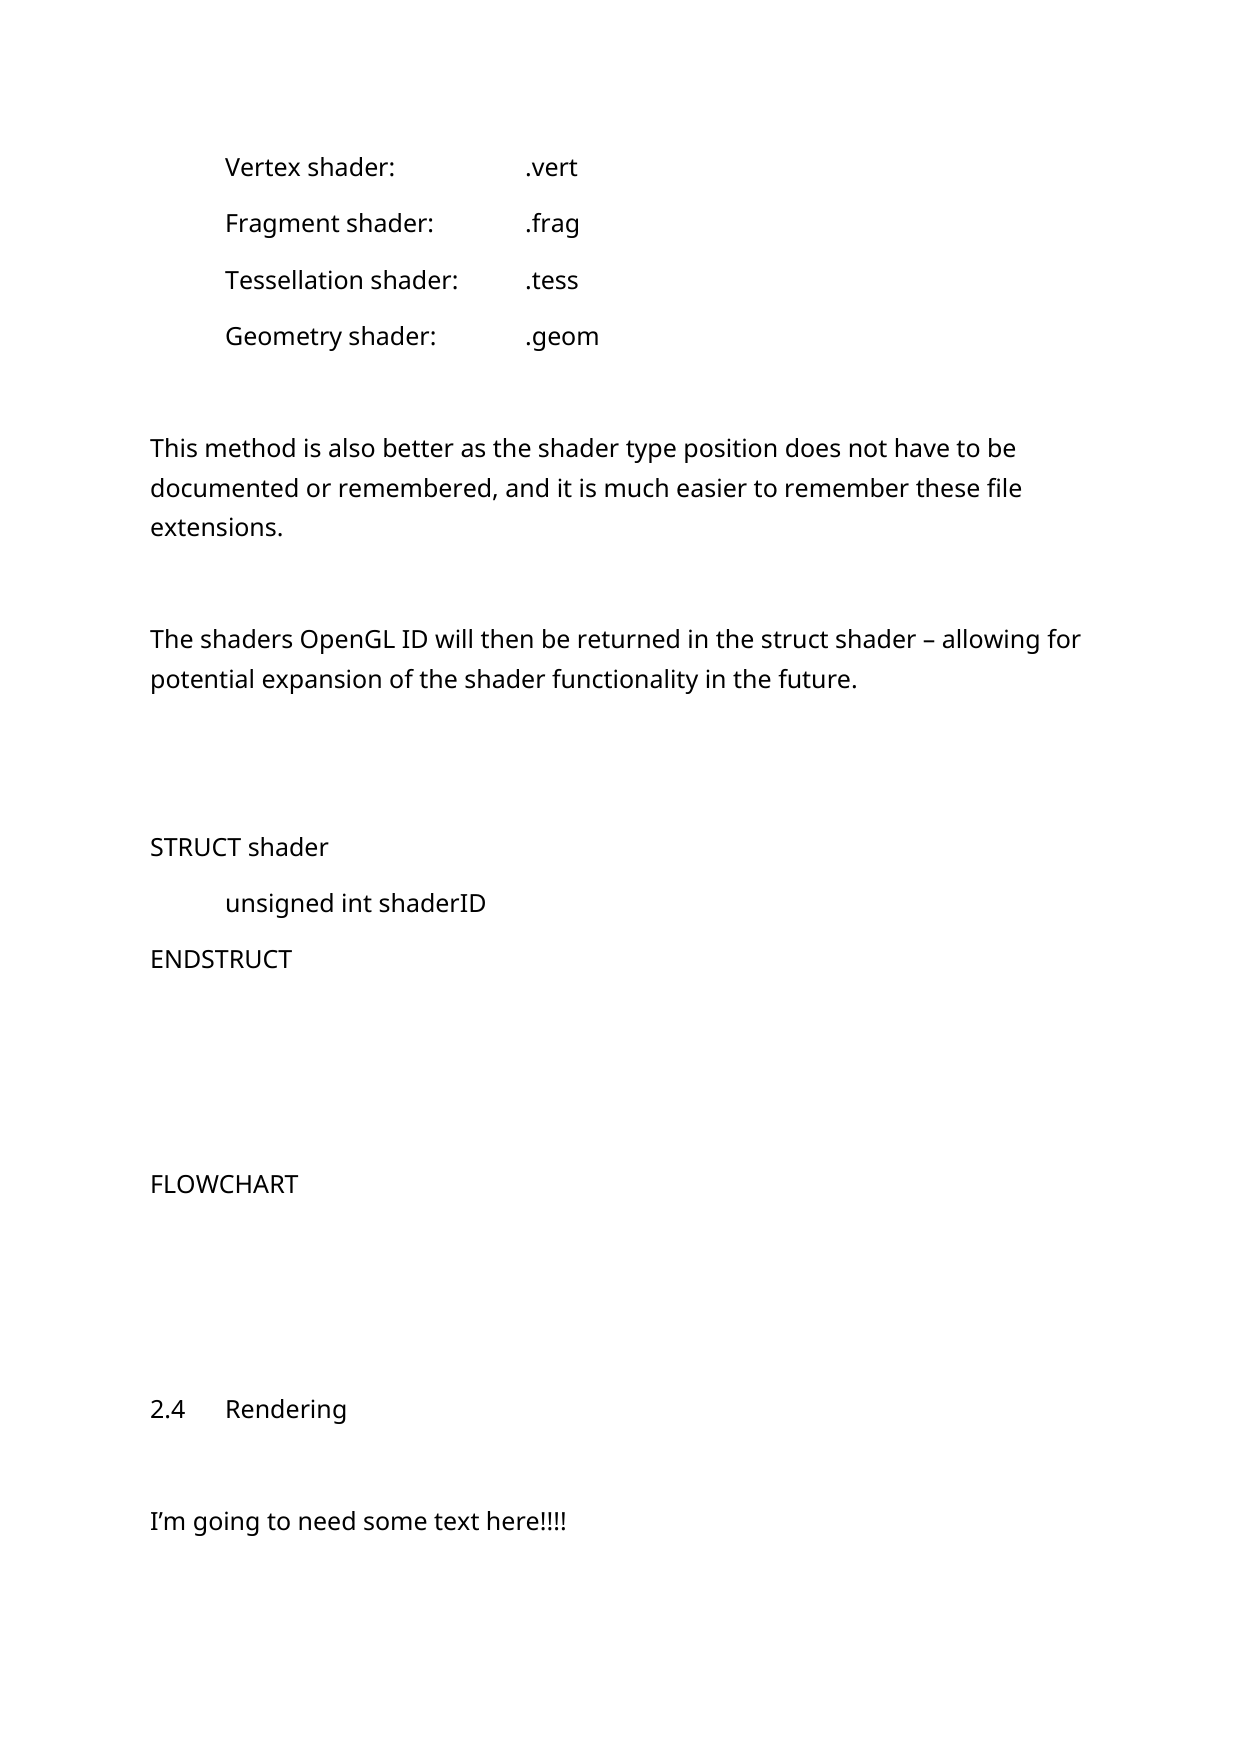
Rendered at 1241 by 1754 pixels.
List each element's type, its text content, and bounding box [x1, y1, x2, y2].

text I’m going to need some text here!!!! [150, 1504, 1090, 1538]
text 2.4 Rendering [150, 1391, 1090, 1425]
text FLOWCHART [150, 1167, 1090, 1201]
text The shaders OpenGL ID will then be returned in the struct shader – allowing for potential expansion of the shader functionality in the future. [150, 622, 1090, 696]
text This method is also better as the shader type position does not have to be documented or remembered, and it is much easier to remember these file extensions. [150, 431, 1090, 544]
text ENDSTRUCT [150, 942, 1090, 976]
text STRUCT shader [150, 830, 1090, 864]
text Fragment shader: .frag [150, 206, 1090, 240]
text unsigned int shaderID [150, 886, 1090, 920]
text Tessellation shader: .tess [150, 262, 1090, 296]
text Vertex shader: .vert [150, 150, 1090, 184]
text Geometry shader: .geom [150, 318, 1090, 352]
